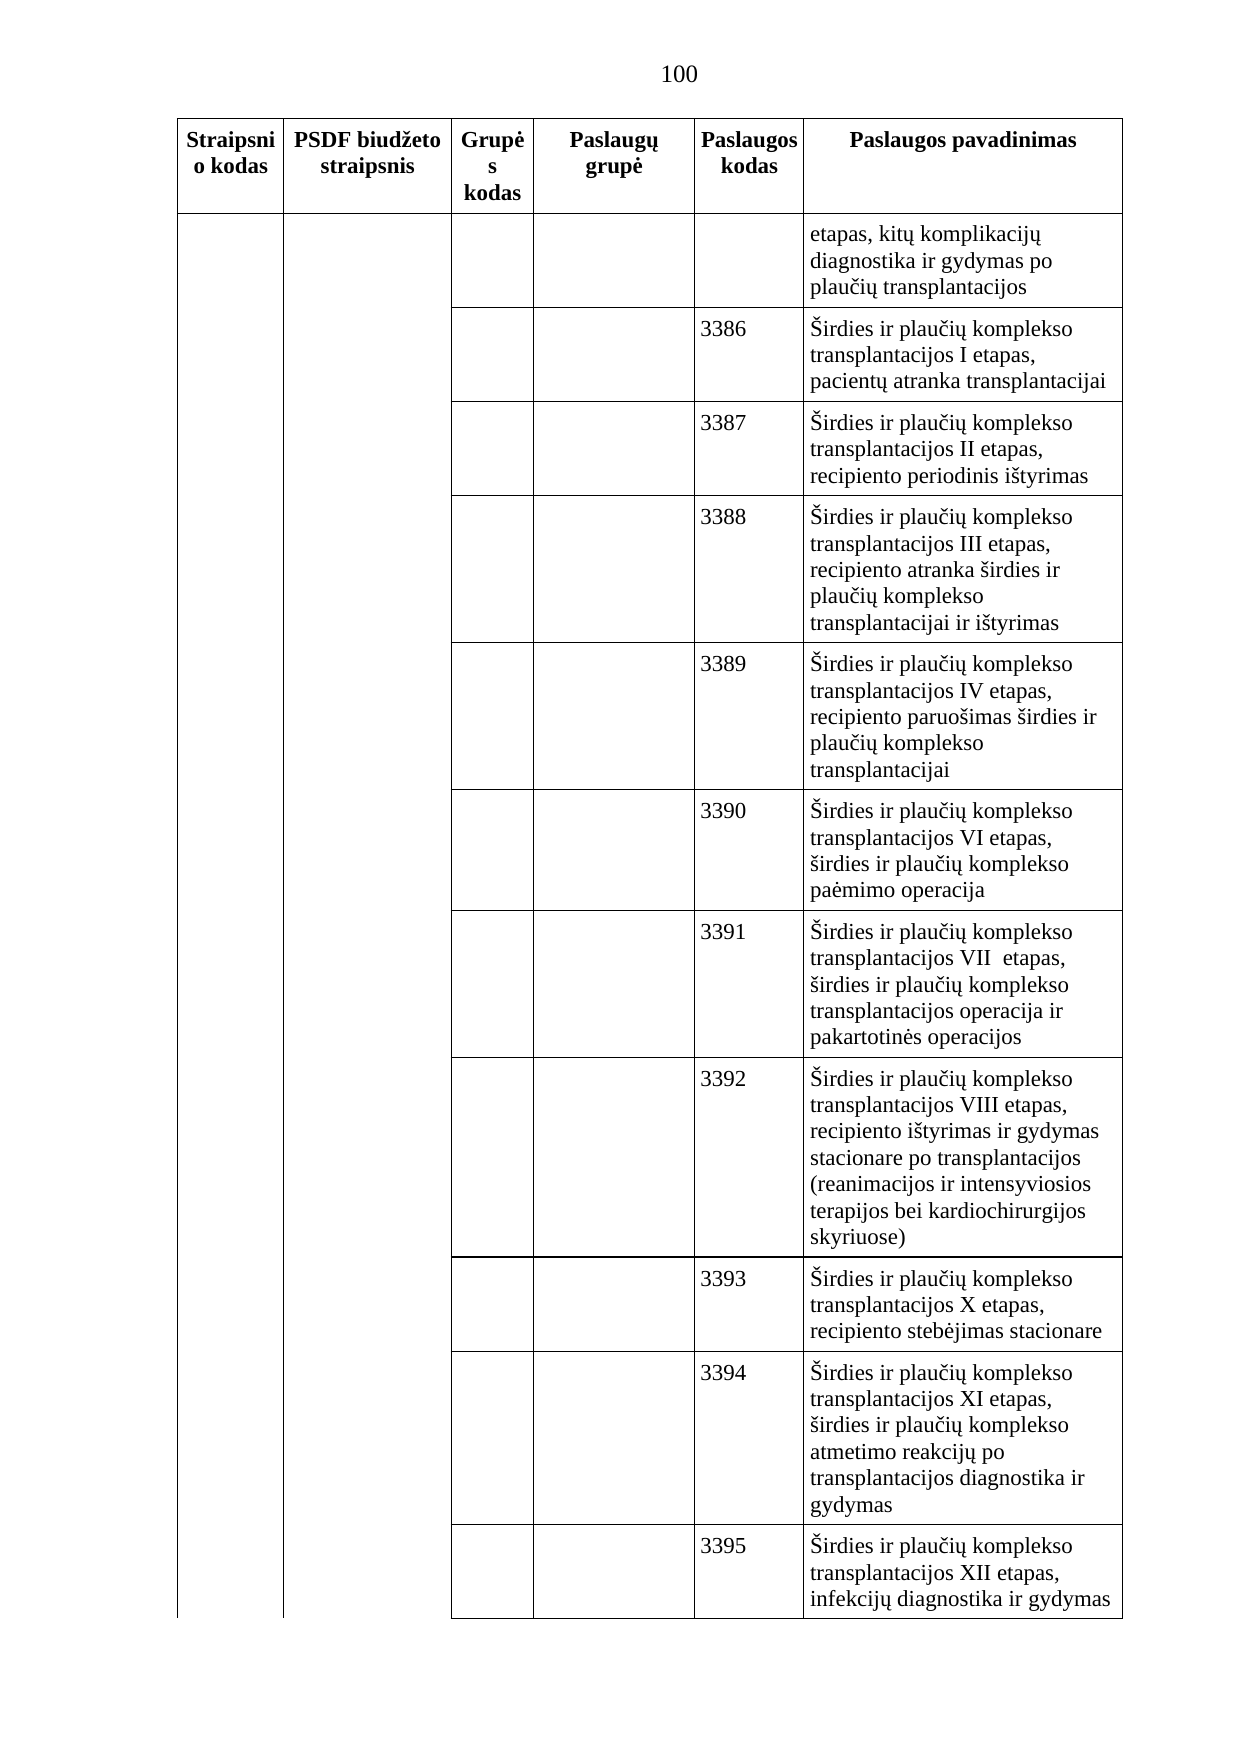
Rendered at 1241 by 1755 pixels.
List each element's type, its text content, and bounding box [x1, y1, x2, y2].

table_cell [284, 1351, 451, 1524]
table_cell [178, 1524, 283, 1618]
table_cell [695, 214, 803, 307]
table_cell [284, 401, 451, 495]
table_cell 3386 [695, 308, 803, 401]
table_cell [534, 1525, 694, 1618]
table_cell Širdies ir plaučių komplekso transplantacijos XII etapas, infekcijų diagnostika ir gydymas [804, 1525, 1122, 1618]
table_cell etapas, kitų komplikacijų diagnostika ir gydymas po plaučių transplantacijos [804, 214, 1122, 307]
table_cell [534, 1258, 694, 1351]
table_cell [178, 214, 283, 307]
table_cell [178, 1057, 283, 1256]
table_cell [452, 643, 533, 789]
table_cell 3391 [695, 911, 803, 1057]
table_cell [178, 910, 283, 1057]
table_cell [452, 1525, 533, 1618]
table_header Paslaugos pavadinimas [804, 119, 1122, 212]
table_cell 3390 [695, 790, 803, 910]
table_cell [452, 308, 533, 401]
table_cell [534, 214, 694, 307]
table_cell [284, 910, 451, 1057]
table_cell [178, 789, 283, 910]
table_cell Širdies ir plaučių komplekso transplantacijos VII etapas, širdies ir plaučių komplekso transplantacijos operacija ir pakartotinės operacijos [804, 911, 1122, 1057]
table_cell [284, 1524, 451, 1618]
table_cell [178, 1256, 283, 1351]
table_cell [284, 214, 451, 307]
table_header Paslaugų grupė [534, 119, 694, 212]
table_cell Širdies ir plaučių komplekso transplantacijos I etapas, pacientų atranka transplantacijai [804, 308, 1122, 401]
table_cell Širdies ir plaučių komplekso transplantacijos VIII etapas, recipiento ištyrimas ir gydymas stacionare po transplantacijos (reanimacijos ir intensyviosios terapijos bei kardiochirurgijos skyriuose) [804, 1058, 1122, 1256]
table_header Straipsnio kodas [178, 119, 283, 212]
table_cell [284, 642, 451, 789]
table_cell [452, 790, 533, 910]
table_header Paslaugos kodas [695, 119, 803, 212]
table_cell [178, 1351, 283, 1524]
table_cell [284, 1256, 451, 1351]
table_cell [452, 214, 533, 307]
table_cell [284, 789, 451, 910]
table_cell Širdies ir plaučių komplekso transplantacijos II etapas, recipiento periodinis ištyrimas [804, 402, 1122, 495]
table_cell 3395 [695, 1525, 803, 1618]
table_cell [452, 911, 533, 1057]
table_cell [452, 1352, 533, 1524]
table_cell 3394 [695, 1352, 803, 1524]
table_cell 3388 [695, 496, 803, 642]
table_cell [452, 496, 533, 642]
table_cell [534, 911, 694, 1057]
table_cell [534, 496, 694, 642]
table_cell 3387 [695, 402, 803, 495]
table_cell 3389 [695, 643, 803, 789]
table_cell [534, 402, 694, 495]
table_cell [534, 643, 694, 789]
table_cell [534, 1352, 694, 1524]
table_cell [452, 402, 533, 495]
table_cell [452, 1258, 533, 1351]
table_cell [284, 495, 451, 642]
table_cell [534, 308, 694, 401]
table_cell [284, 1057, 451, 1256]
table_cell Širdies ir plaučių komplekso transplantacijos X etapas, recipiento stebėjimas stacionare [804, 1258, 1122, 1351]
table_cell [452, 1058, 533, 1256]
table_cell 3392 [695, 1058, 803, 1256]
table_cell Širdies ir plaučių komplekso transplantacijos VI etapas, širdies ir plaučių komplekso paėmimo operacija [804, 790, 1122, 910]
table_cell [534, 790, 694, 910]
table_cell [178, 307, 283, 401]
table_cell Širdies ir plaučių komplekso transplantacijos XI etapas, širdies ir plaučių komplekso atmetimo reakcijų po transplantacijos diagnostika ir gydymas [804, 1352, 1122, 1524]
table_cell [284, 307, 451, 401]
table_cell [178, 642, 283, 789]
table_cell [178, 401, 283, 495]
table_cell [534, 1058, 694, 1256]
table_cell Širdies ir plaučių komplekso transplantacijos IV etapas, recipiento paruošimas širdies ir plaučių komplekso transplantacijai [804, 643, 1122, 789]
table_cell [178, 495, 283, 642]
table_cell 3393 [695, 1258, 803, 1351]
table_header PSDF biudžeto straipsnis [284, 119, 451, 212]
table_cell Širdies ir plaučių komplekso transplantacijos III etapas, recipiento atranka širdies ir plaučių komplekso transplantacijai ir ištyrimas [804, 496, 1122, 642]
table_header Grupės kodas [452, 119, 533, 212]
